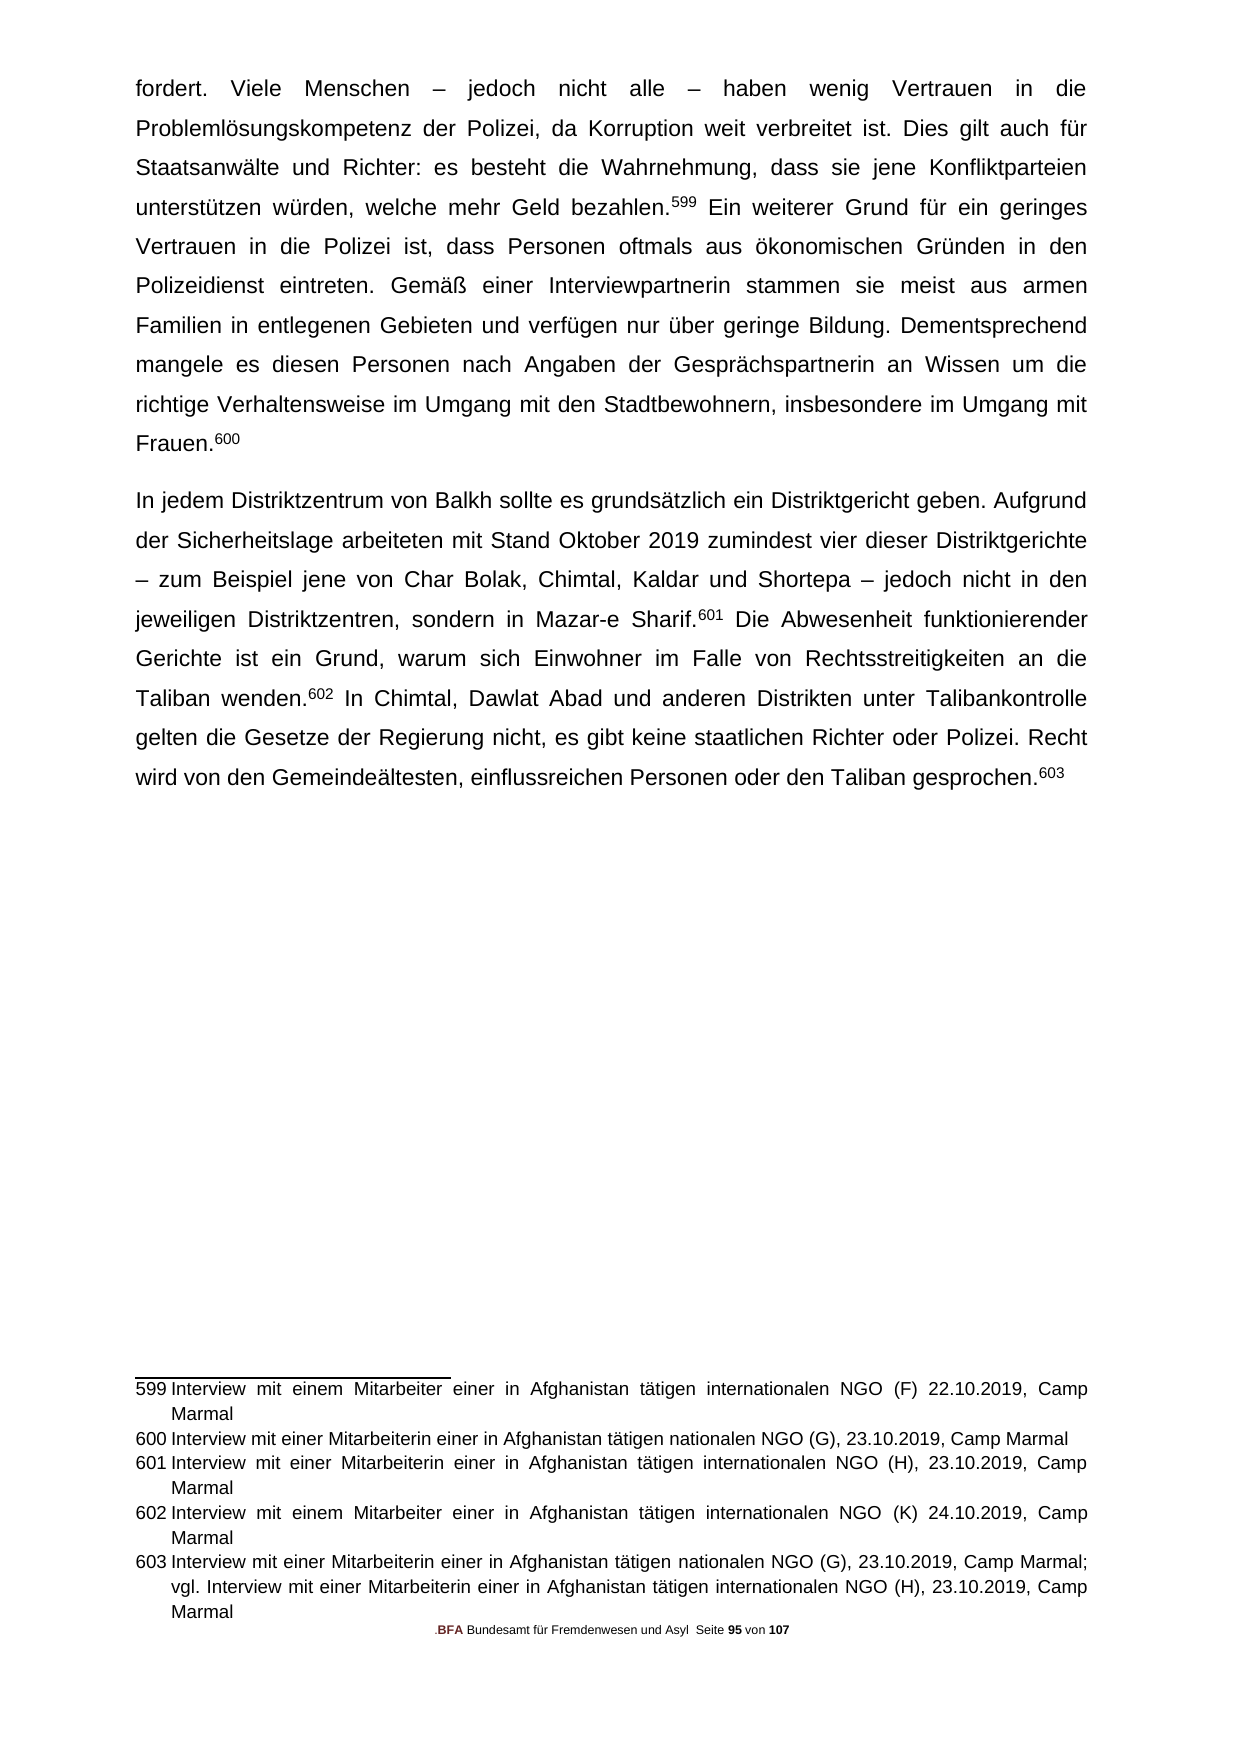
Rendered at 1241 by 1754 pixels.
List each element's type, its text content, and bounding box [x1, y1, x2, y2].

text Interview mit einem Mitarbeiter einer in Afghanistan tätigen internationalen NGO (F) 22.10.2019, Camp Marmal [135, 1378, 1088, 1424]
text Interview mit einer Mitarbeiterin einer in Afghanistan tätigen nationalen NGO (G), 23.10.2019, Camp Marmal [135, 1427, 1088, 1449]
text Interview mit einer Mitarbeiterin einer in Afghanistan tätigen nationalen NGO (G), 23.10.2019, Camp Marmal; vgl. Interview mit einer Mitarbeiterin einer in Afghanistan tätigen internationalen NGO (H), 23.10.2019, Camp Marmal [135, 1551, 1088, 1622]
text Interview mit einer Mitarbeiterin einer in Afghanistan tätigen internationalen NGO (H), 23.10.2019, Camp Marmal [135, 1452, 1088, 1498]
text fordert. Viele Menschen – jedoch nicht alle – haben wenig Vertrauen in die Problemlösungskompetenz der Polizei, da Korruption weit verbreitet ist. Dies gilt auch für Staatsanwälte und Richter: es besteht die Wahrnehmung, dass sie jene Konfliktparteien unterstützen würden, welche mehr Geld bezahlen. Ein weiterer Grund für ein geringes Vertrauen in die Polizei ist, dass Personen oftmals aus ökonomischen Gründen in den Polizeidienst eintreten. Gemäß einer Interviewpartnerin stammen sie meist aus armen Familien in entlegenen Gebieten und verfügen nur über geringe Bildung. Dementsprechend mangele es diesen Personen nach Angaben der Gesprächspartnerin an Wissen um die richtige Verhaltensweise im Umgang mit den Stadtbewohnern, insbesondere im Umgang mit Frauen. [135, 75, 1088, 457]
text In jedem Distriktzentrum von Balkh sollte es grundsätzlich ein Distriktgericht geben. Aufgrund der Sicherheitslage arbeiteten mit Stand Oktober 2019 zumindest vier dieser Distriktgerichte – zum Beispiel jene von Char Bolak, Chimtal, Kaldar und Shortepa – jedoch nicht in den jeweiligen Distriktzentren, sondern in Mazar-e Sharif. Die Abwesenheit funktionierender Gerichte ist ein Grund, warum sich Einwohner im Falle von Rechtsstreitigkeiten an die Taliban wenden. In Chimtal, Dawlat Abad und anderen Distrikten unter Talibankontrolle gelten die Gesetze der Regierung nicht, es gibt keine staatlichen Richter oder Polizei. Recht wird von den Gemeindeältesten, einflussreichen Personen oder den Taliban gesprochen. [135, 487, 1088, 790]
text Interview mit einem Mitarbeiter einer in Afghanistan tätigen internationalen NGO (K) 24.10.2019, Camp Marmal [135, 1502, 1088, 1548]
